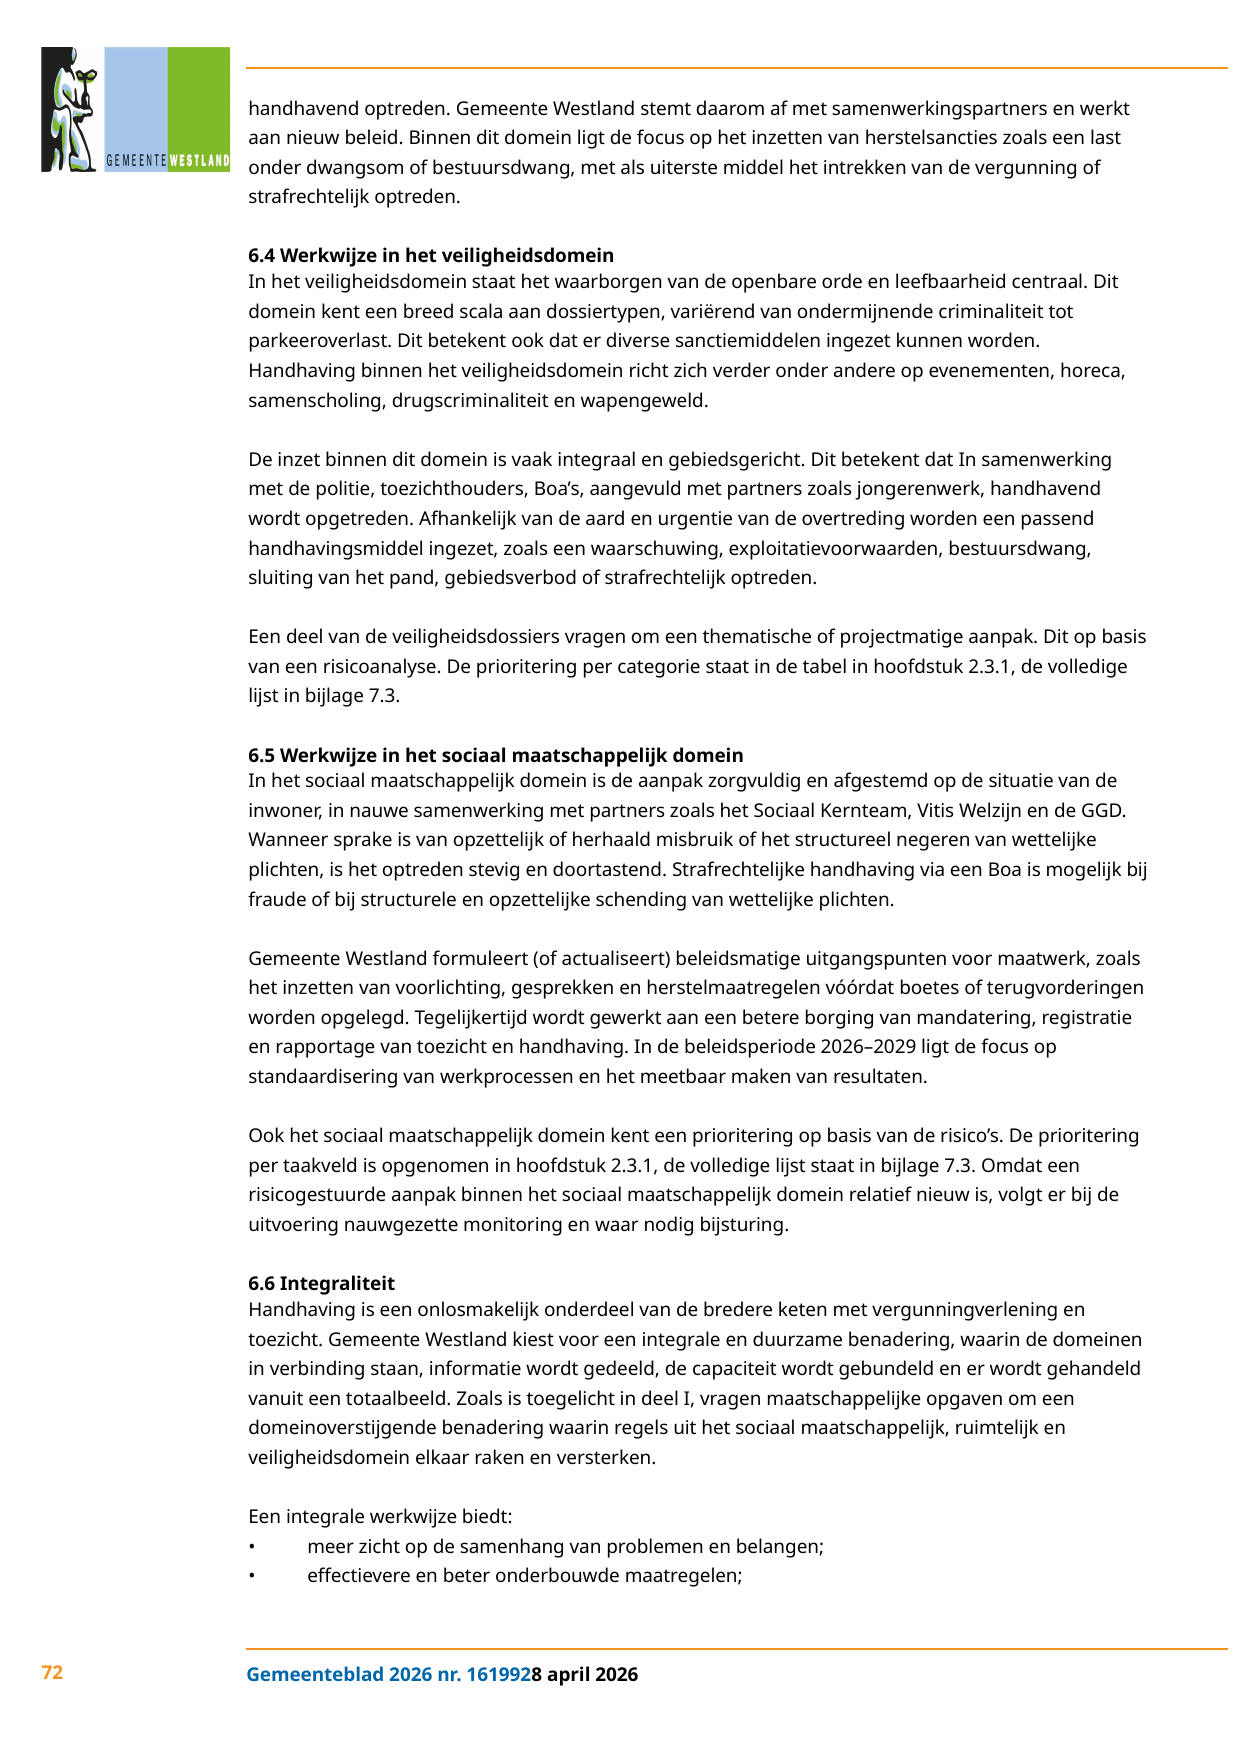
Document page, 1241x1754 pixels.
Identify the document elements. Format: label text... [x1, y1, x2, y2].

text Een integrale werkwijze biedt: [248, 1503, 1152, 1529]
text Een deel van de veiligheidsdossiers vragen om een thematische of projectmatige aanpak. Dit op basis van een risicoanalyse. De prioritering per categorie staat in de tabel in hoofdstuk 2.3.1, de volledige lijst in bijlage 7.3. [248, 623, 1152, 708]
text 6.4 Werkwijze in het veiligheidsdomein [248, 243, 1152, 268]
text 6.5 Werkwijze in het sociaal maatschappelijk domein [248, 742, 1152, 767]
text Gemeente Westland formuleert (of actualiseert) beleidsmatige uitgangspunten voor maatwerk, zoals het inzetten van voorlichting, gesprekken en herstelmaatregelen vóórdat boetes of terugvorderingen worden opgelegd. Tegelijkertijd wordt gewerkt aan een betere borging van mandatering, registratie en rapportage van toezicht en handhaving. In de beleidsperiode 2026–2029 ligt de focus op standaardisering van werkprocessen en het meetbaar maken van resultaten. [248, 945, 1152, 1089]
text De inzet binnen dit domein is vaak integraal en gebiedsgericht. Dit betekent dat In samenwerking met de politie, toezichthouders, Boa’s, aangevuld met partners zoals jongerenwerk, handhavend wordt opgetreden. Afhankelijk van de aard en urgentie van de overtreding worden een passend handhavingsmiddel ingezet, zoals een waarschuwing, exploitatievoorwaarden, bestuursdwang, sluiting van het pand, gebiedsverbod of strafrechtelijk optreden. [248, 446, 1152, 590]
text Handhaving is een onlosmakelijk onderdeel van de bredere keten met vergunningverlening en toezicht. Gemeente Westland kiest voor een integrale en duurzame benadering, waarin de domeinen in verbinding staan, informatie wordt gedeeld, de capaciteit wordt gebundeld en er wordt gehandeld vanuit een totaalbeeld. Zoals is toegelicht in deel I, vragen maatschappelijke opgaven om een domeinoverstijgende benadering waarin regels uit het sociaal maatschappelijk, ruimtelijk en veiligheidsdomein elkaar raken en versterken. [248, 1296, 1152, 1470]
picture [41, 47, 231, 172]
list effectievere en beter onderbouwde maatregelen; [248, 1562, 1152, 1588]
list meer zicht op de samenhang van problemen en belangen; [248, 1533, 1152, 1558]
text In het veiligheidsdomein staat het waarborgen van de openbare orde en leefbaarheid centraal. Dit domein kent een breed scala aan dossiertypen, variërend van ondermijnende criminaliteit tot parkeeroverlast. Dit betekent ook dat er diverse sanctiemiddelen ingezet kunnen worden. Handhaving binnen het veiligheidsdomein richt zich verder onder andere op evenementen, horeca, samenscholing, drugscriminaliteit en wapengeweld. [248, 268, 1152, 412]
text handhavend optreden. Gemeente Westland stemt daarom af met samenwerkingspartners en werkt aan nieuw beleid. Binnen dit domein ligt de focus op het inzetten van herstelsancties zoals een last onder dwangsom of bestuursdwang, met als uiterste middel het intrekken van de vergunning of strafrechtelijk optreden. [248, 95, 1152, 209]
text In het sociaal maatschappelijk domein is de aanpak zorgvuldig en afgestemd op de situatie van de inwoner, in nauwe samenwerking met partners zoals het Sociaal Kernteam, Vitis Welzijn en de GGD. Wanneer sprake is van opzettelijk of herhaald misbruik of het structureel negeren van wettelijke plichten, is het optreden stevig en doortastend. Strafrechtelijke handhaving via een Boa is mogelijk bij fraude of bij structurele en opzettelijke schending van wettelijke plichten. [248, 767, 1152, 912]
text Ook het sociaal maatschappelijk domein kent een prioritering op basis van de risico’s. De prioritering per taakveld is opgenomen in hoofdstuk 2.3.1, de volledige lijst staat in bijlage 7.3. Omdat een risicogestuurde aanpak binnen het sociaal maatschappelijk domein relatief nieuw is, volgt er bij de uitvoering nauwgezette monitoring en waar nodig bijsturing. [248, 1122, 1152, 1237]
text 6.6 Integraliteit [248, 1270, 1152, 1296]
